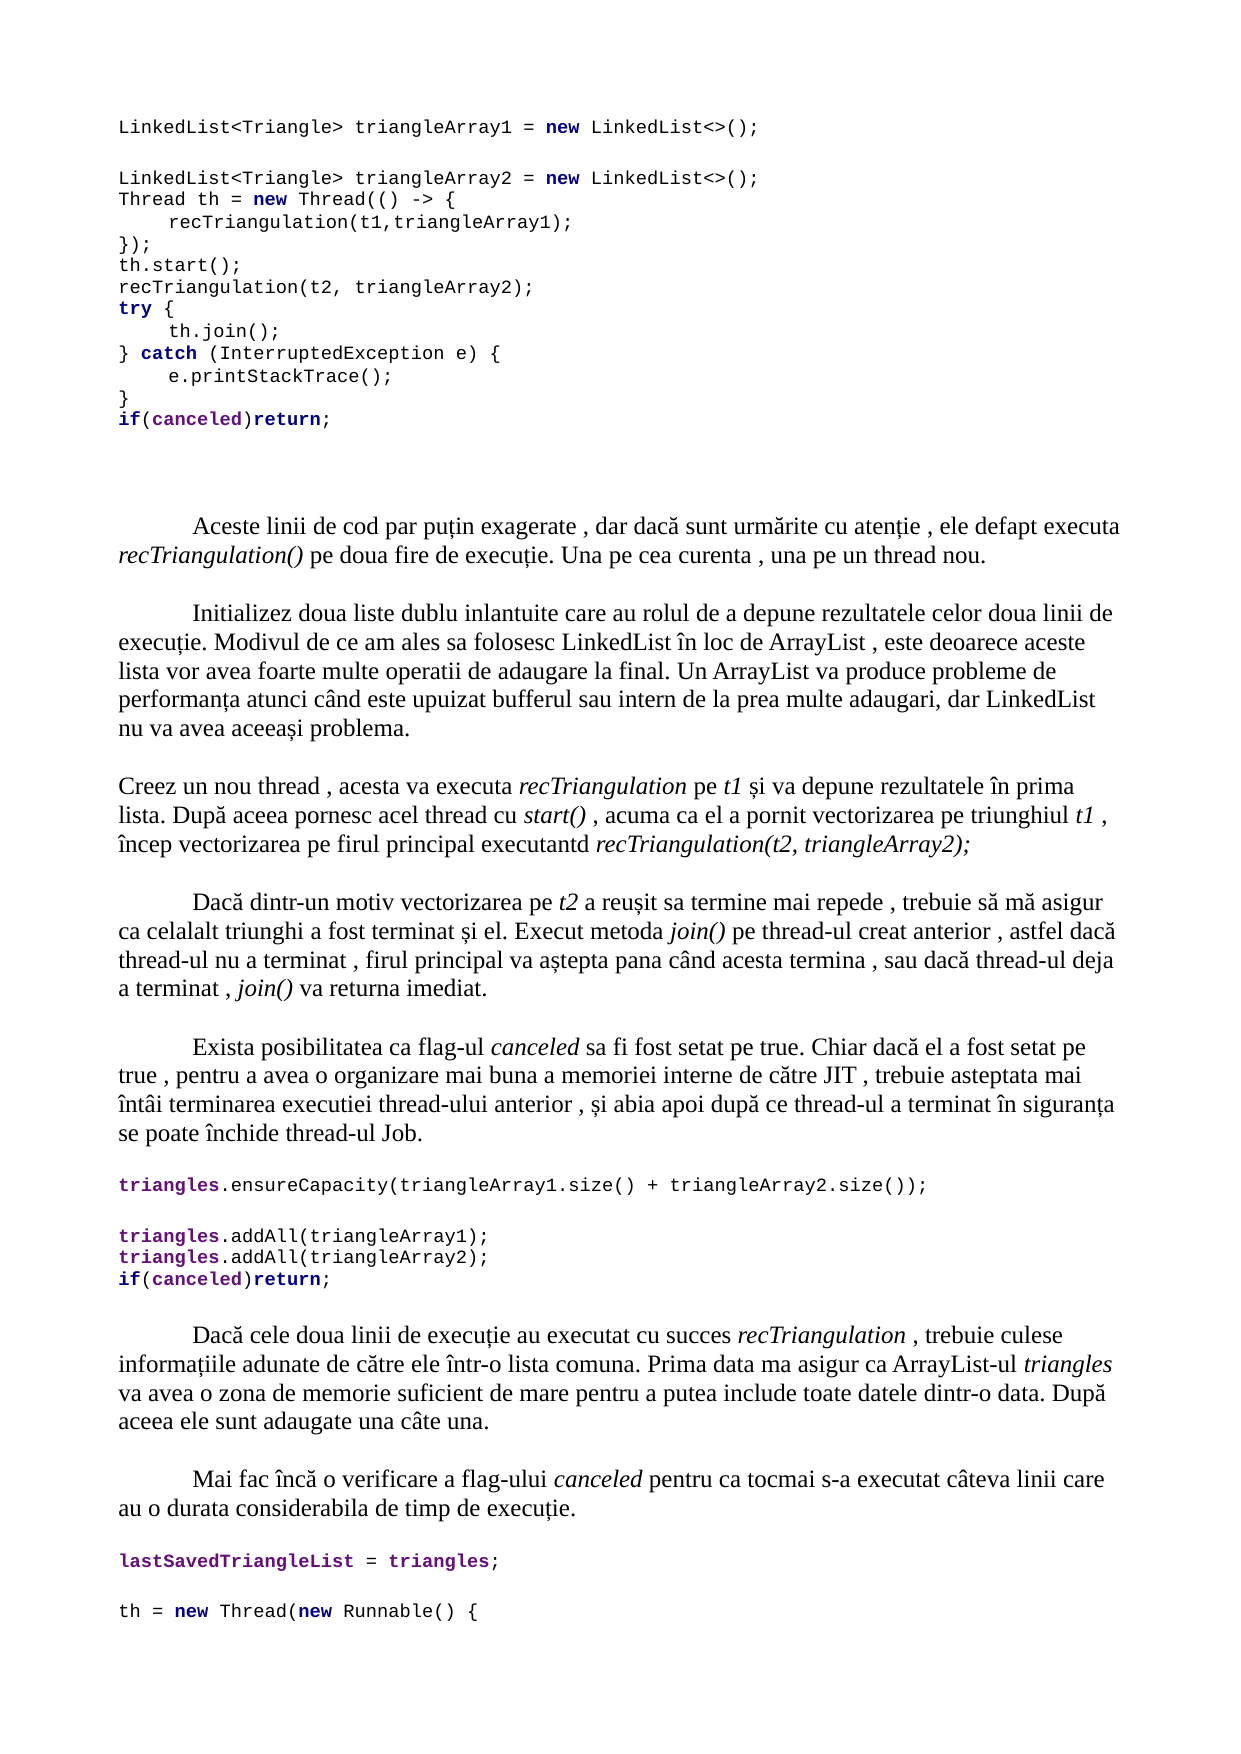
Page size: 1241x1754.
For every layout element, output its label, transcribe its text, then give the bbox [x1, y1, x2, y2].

text triangles.addAll(triangleArray2); [118, 1248, 1122, 1269]
text try { [118, 299, 1122, 320]
text Thread th = new Thread(() -> { [118, 190, 1122, 211]
text Dacă dintr-un motiv vectorizarea pe t2 a reușit sa termine mai repede , trebuie să mă asigur ca celalalt triunghi a fost terminat și el. Execut metoda join() pe thread-ul creat anterior , astfel dacă thread-ul nu a terminat , firul principal va aștepta pana când acesta termina , sau dacă thread-ul deja a terminat , join() va returna imediat. [118, 887, 1122, 1002]
text Aceste linii de cod par puțin exagerate , dar dacă sunt urmărite cu atenție , ele defapt executa recTriangulation() pe doua fire de execuție. Una pe cea curenta , una pe un thread nou. [118, 511, 1122, 569]
text } [118, 388, 1122, 410]
text th.join(); [118, 320, 1122, 344]
text e.printStackTrace(); [118, 365, 1122, 388]
text Dacă cele doua linii de execuție au executat cu succes recTriangulation , trebuie culese informațiile adunate de către ele într-o lista comuna. Prima data ma asigur ca ArrayList-ul triangles va avea o zona de memorie suficient de mare pentru a putea include toate datele dintr-o data. După aceea ele sunt adaugate una câte una. [118, 1320, 1122, 1435]
text if(canceled)return; [118, 410, 1122, 431]
text Initializez doua liste dublu inlantuite care au rolul de a depune rezultatele celor doua linii de execuție. Modivul de ce am ales sa folosesc LinkedList în loc de ArrayList , este deoarece aceste lista vor avea foarte multe operatii de adaugare la final. Un ArrayList va produce probleme de performanța atunci când este upuizat bufferul sau intern de la prea multe adaugari, dar LinkedList nu va avea aceeași problema. [118, 598, 1122, 742]
text recTriangulation(t1,triangleArray1); [118, 211, 1122, 235]
text Exista posibilitatea ca flag-ul canceled sa fi fost setat pe true. Chiar dacă el a fost setat pe true , pentru a avea o organizare mai buna a memoriei interne de către JIT , trebuie asteptata mai întâi terminarea executiei thread-ului anterior , și abia apoi după ce thread-ul a terminat în siguranța se poate închide thread-ul Job. [118, 1032, 1122, 1147]
text th.start(); [118, 256, 1122, 277]
text LinkedList<Triangle> triangleArray1 = new LinkedList<>(); [118, 118, 1122, 139]
text }); [118, 235, 1122, 256]
text recTriangulation(t2, triangleArray2); [118, 277, 1122, 299]
text th = new Thread(new Runnable() { [118, 1602, 1122, 1623]
text triangles.ensureCapacity(triangleArray1.size() + triangleArray2.size()); [118, 1176, 1122, 1197]
text Mai fac încă o verificare a flag-ului canceled pentru ca tocmai s-a executat câteva linii care au o durata considerabila de timp de execuție. [118, 1464, 1122, 1522]
text lastSavedTriangleList = triangles; [118, 1552, 1122, 1573]
text } catch (InterruptedException e) { [118, 344, 1122, 365]
text Creez un nou thread , acesta va executa recTriangulation pe t1 și va depune rezultatele în prima lista. După aceea pornesc acel thread cu start() , acuma ca el a pornit vectorizarea pe triunghiul t1 , încep vectorizarea pe firul principal executantd recTriangulation(t2, triangleArray2); [118, 771, 1122, 858]
text if(canceled)return; [118, 1269, 1122, 1291]
text triangles.addAll(triangleArray1); [118, 1227, 1122, 1248]
text LinkedList<Triangle> triangleArray2 = new LinkedList<>(); [118, 169, 1122, 190]
